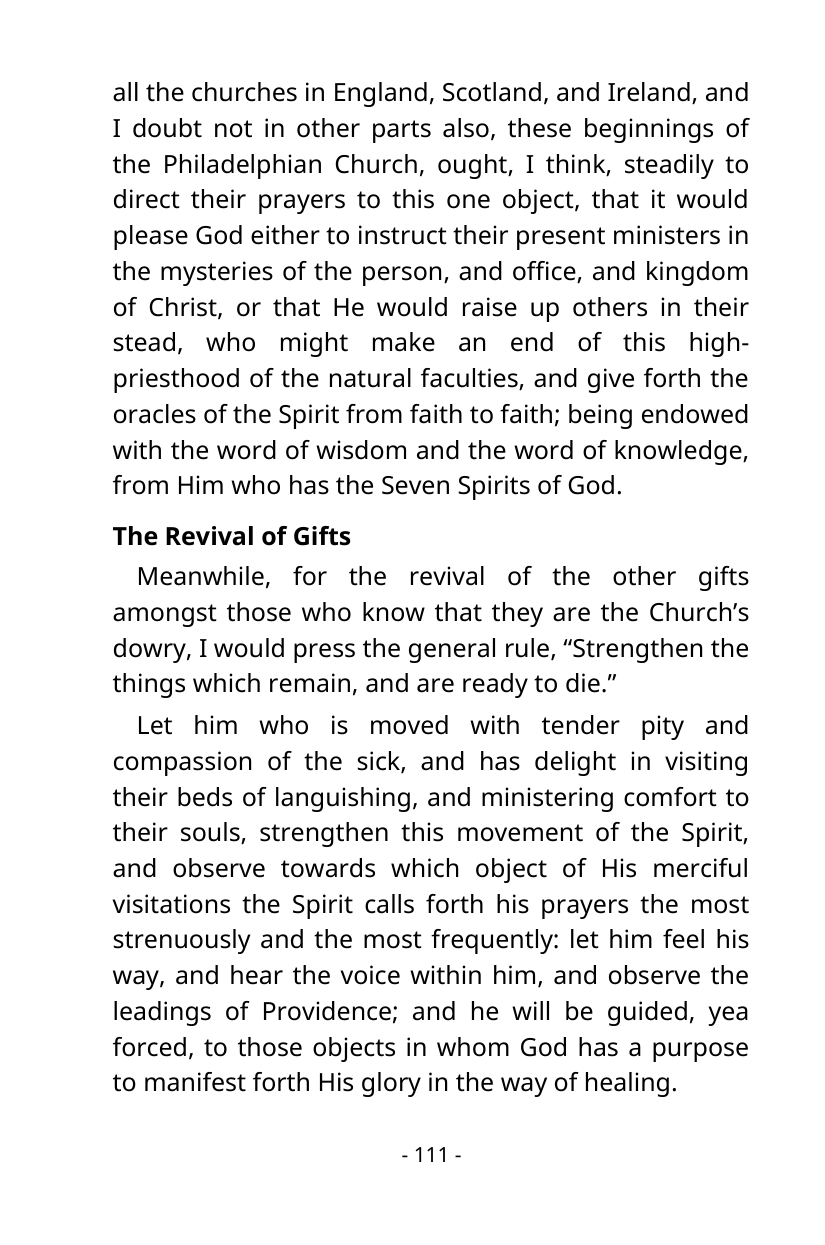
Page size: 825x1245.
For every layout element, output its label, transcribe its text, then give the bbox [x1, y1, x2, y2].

text Let him who is moved with tender pity and compassion of the sick, and has delight in visiting their beds of languishing, and ministering comfort to their souls, strengthen this movement of the Spirit, and observe towards which object of His merciful visitations the Spirit calls forth his prayers the most strenuously and the most frequently: let him feel his way, and hear the voice within him, and observe the leadings of Providence; and he will be guided, yea forced, to those objects in whom God has a purpose to manifest forth His glory in the way of healing. [112, 708, 750, 1099]
subtitle The Revival of Gifts [112, 519, 750, 553]
text Meanwhile, for the revival of the other gifts amongst those who know that they are the Church’s dowry, I would press the general rule, “Strengthen the things which remain, and are ready to die.” [112, 559, 750, 700]
text all the churches in England, Scotland, and Ireland, and I doubt not in other parts also, these beginnings of the Philadelphian Church, ought, I think, steadily to direct their prayers to this one object, that it would please God either to instruct their present ministers in the mysteries of the person, and office, and kingdom of Christ, or that He would raise up others in their stead, who might make an end of this high-priesthood of the natural faculties, and give forth the oracles of the Spirit from faith to faith; being endowed with the word of wisdom and the word of knowledge, from Him who has the Seven Spirits of God. [112, 75, 750, 502]
